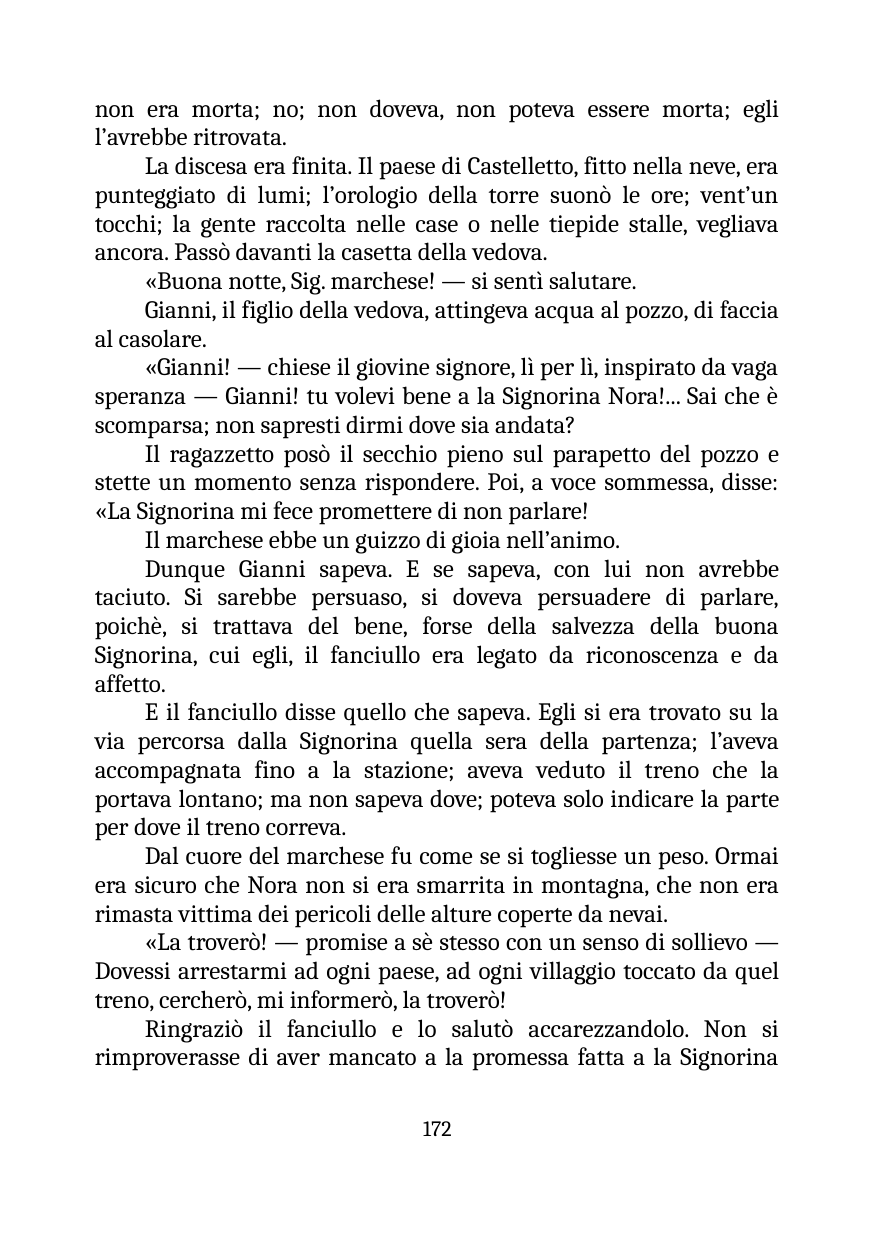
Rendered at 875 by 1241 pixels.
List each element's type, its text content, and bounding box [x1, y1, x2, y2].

text «La troverò! — promise a sè stesso con un senso di sollievo — Dovessi arrestarmi ad ogni paese, ad ogni villaggio toccato da quel treno, cercherò, mi informerò, la troverò! [94, 928, 779, 1014]
text Dal cuore del marchese fu come se si togliesse un peso. Ormai era sicuro che Nora non si era smarrita in montagna, che non era rimasta vittima dei pericoli delle alture coperte da nevai. [94, 842, 779, 928]
text «Buona notte, Sig. marchese! — si sentì salutare. [94, 267, 779, 296]
text «Gianni! — chiese il giovine signore, lì per lì, inspirato da vaga speranza — Gianni! tu volevi bene a la Signorina Nora!... Sai che è scomparsa; non sapresti dirmi dove sia andata? [94, 353, 779, 439]
text Dunque Gianni sapeva. E se sapeva, con lui non avrebbe taciuto. Si sarebbe persuaso, si doveva persuadere di parlare, poichè, si trattava del bene, forse della salvezza della buona Signorina, cui egli, il fanciullo era legato da riconoscenza e da affetto. [94, 554, 779, 698]
text La discesa era finita. Il paese di Castelletto, fitto nella neve, era punteggiato di lumi; l’orologio della torre suonò le ore; vent’un tocchi; la gente raccolta nelle case o nelle tiepide stalle, vegliava ancora. Passò davanti la casetta della vedova. [94, 152, 779, 267]
text Ringraziò il fanciullo e lo salutò accarezzandolo. Non si rimproverasse di aver mancato a la promessa fatta a la Signorina [94, 1014, 779, 1072]
text Il marchese ebbe un guizzo di gioia nell’animo. [94, 526, 779, 554]
text Gianni, il figlio della vedova, attingeva acqua al pozzo, di faccia al casolare. [94, 296, 779, 353]
text Il ragazzetto posò il secchio pieno sul parapetto del pozzo e stette un momento senza rispondere. Poi, a voce sommessa, disse: «La Signorina mi fece promettere di non parlare! [94, 439, 779, 526]
text non era morta; no; non doveva, non poteva essere morta; egli l’avrebbe ritrovata. [94, 94, 779, 152]
text E il fanciullo disse quello che sapeva. Egli si era trovato su la via percorsa dalla Signorina quella sera della partenza; l’aveva accompagnata fino a la stazione; aveva veduto il treno che la portava lontano; ma non sapeva dove; poteva solo indicare la parte per dove il treno correva. [94, 698, 779, 842]
